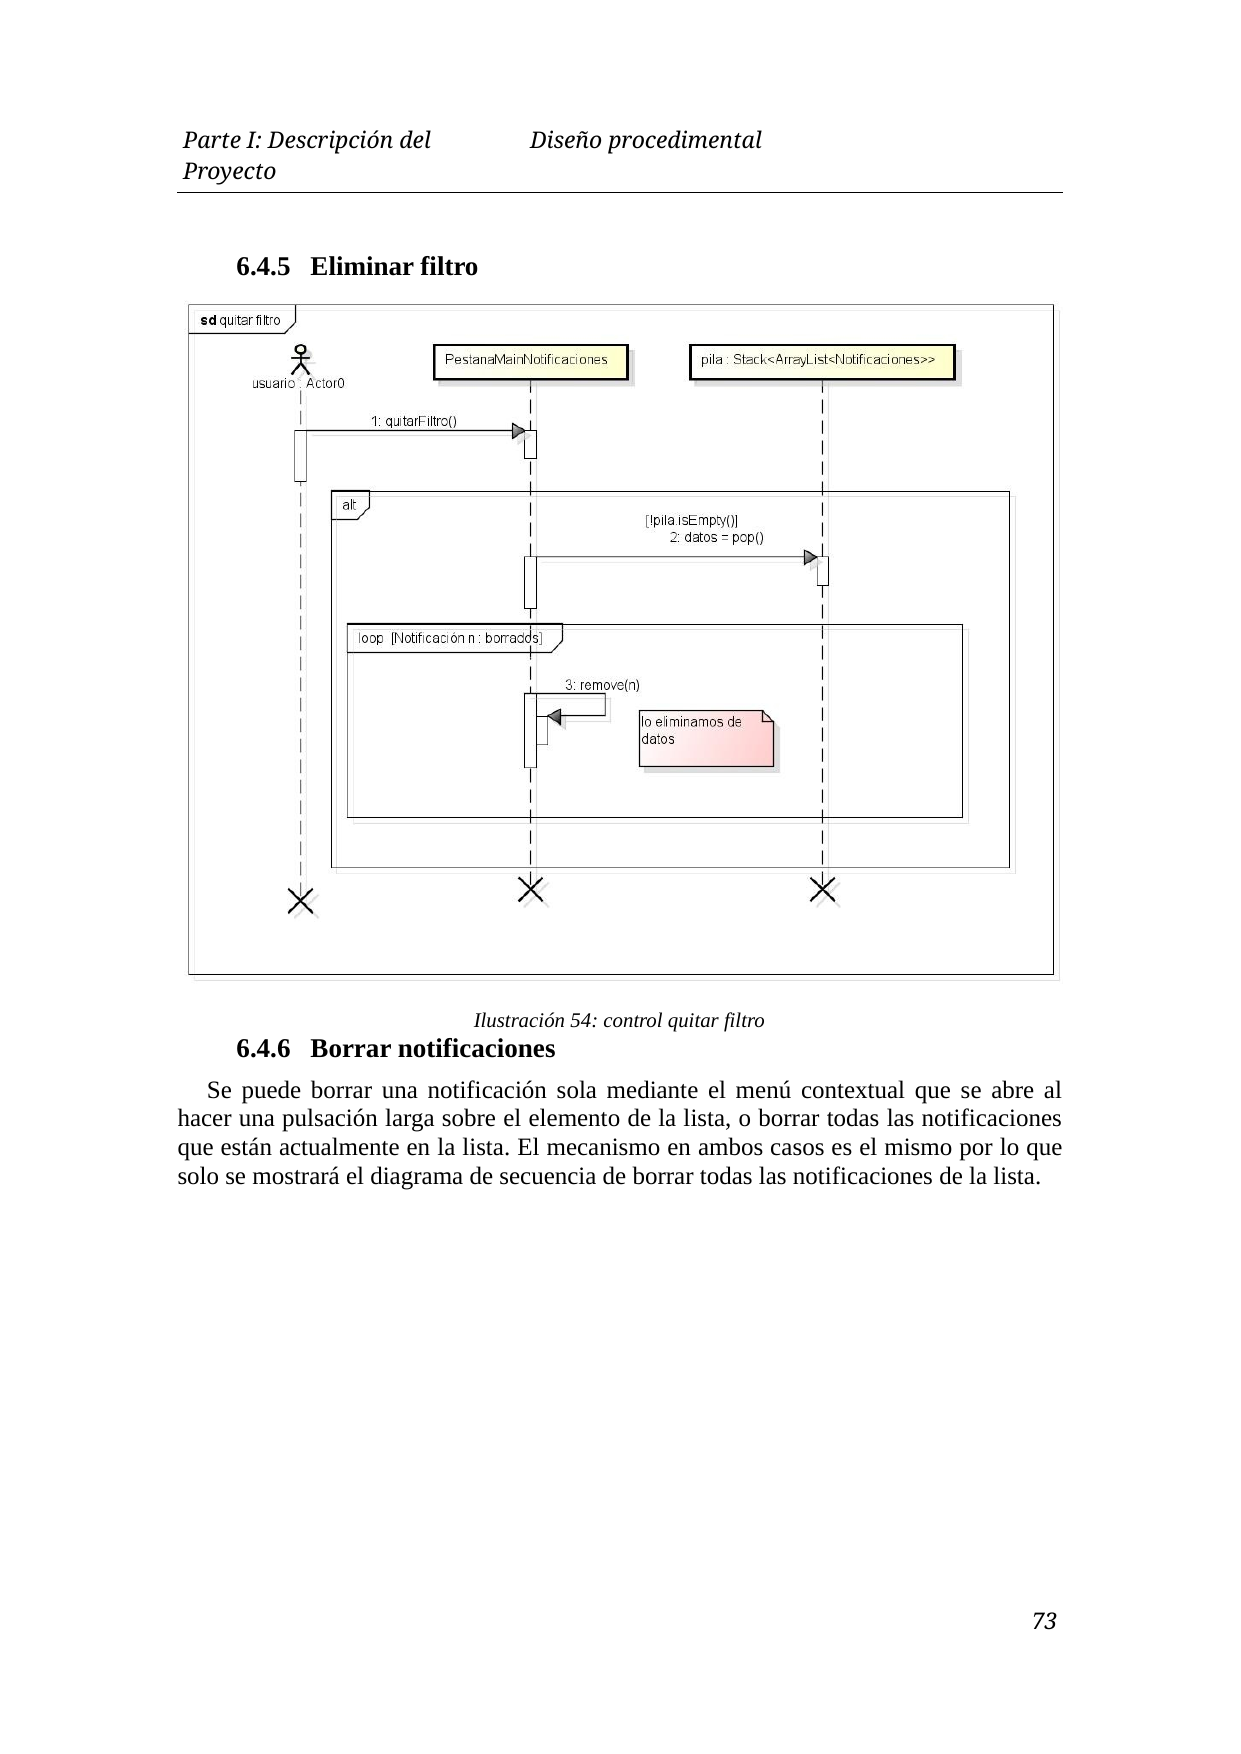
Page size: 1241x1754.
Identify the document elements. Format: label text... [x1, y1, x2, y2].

subtitle Eliminar filtro [236, 250, 1004, 282]
text Se puede borrar una notificación sola mediante el menú contextual que se abre al hacer una pulsación larga sobre el elemento de la lista, o borrar todas las notificaciones que están actualmente en la lista. El mecanismo en ambos casos es el mismo por lo que solo se mostrará el diagrama de secuencia de borrar todas las notificaciones de la lista. [177, 1075, 1063, 1190]
text Ilustración 54: control quitar filtro [177, 1008, 1063, 1032]
picture [177, 293, 1064, 1008]
subtitle Borrar notificaciones [236, 1032, 1004, 1063]
